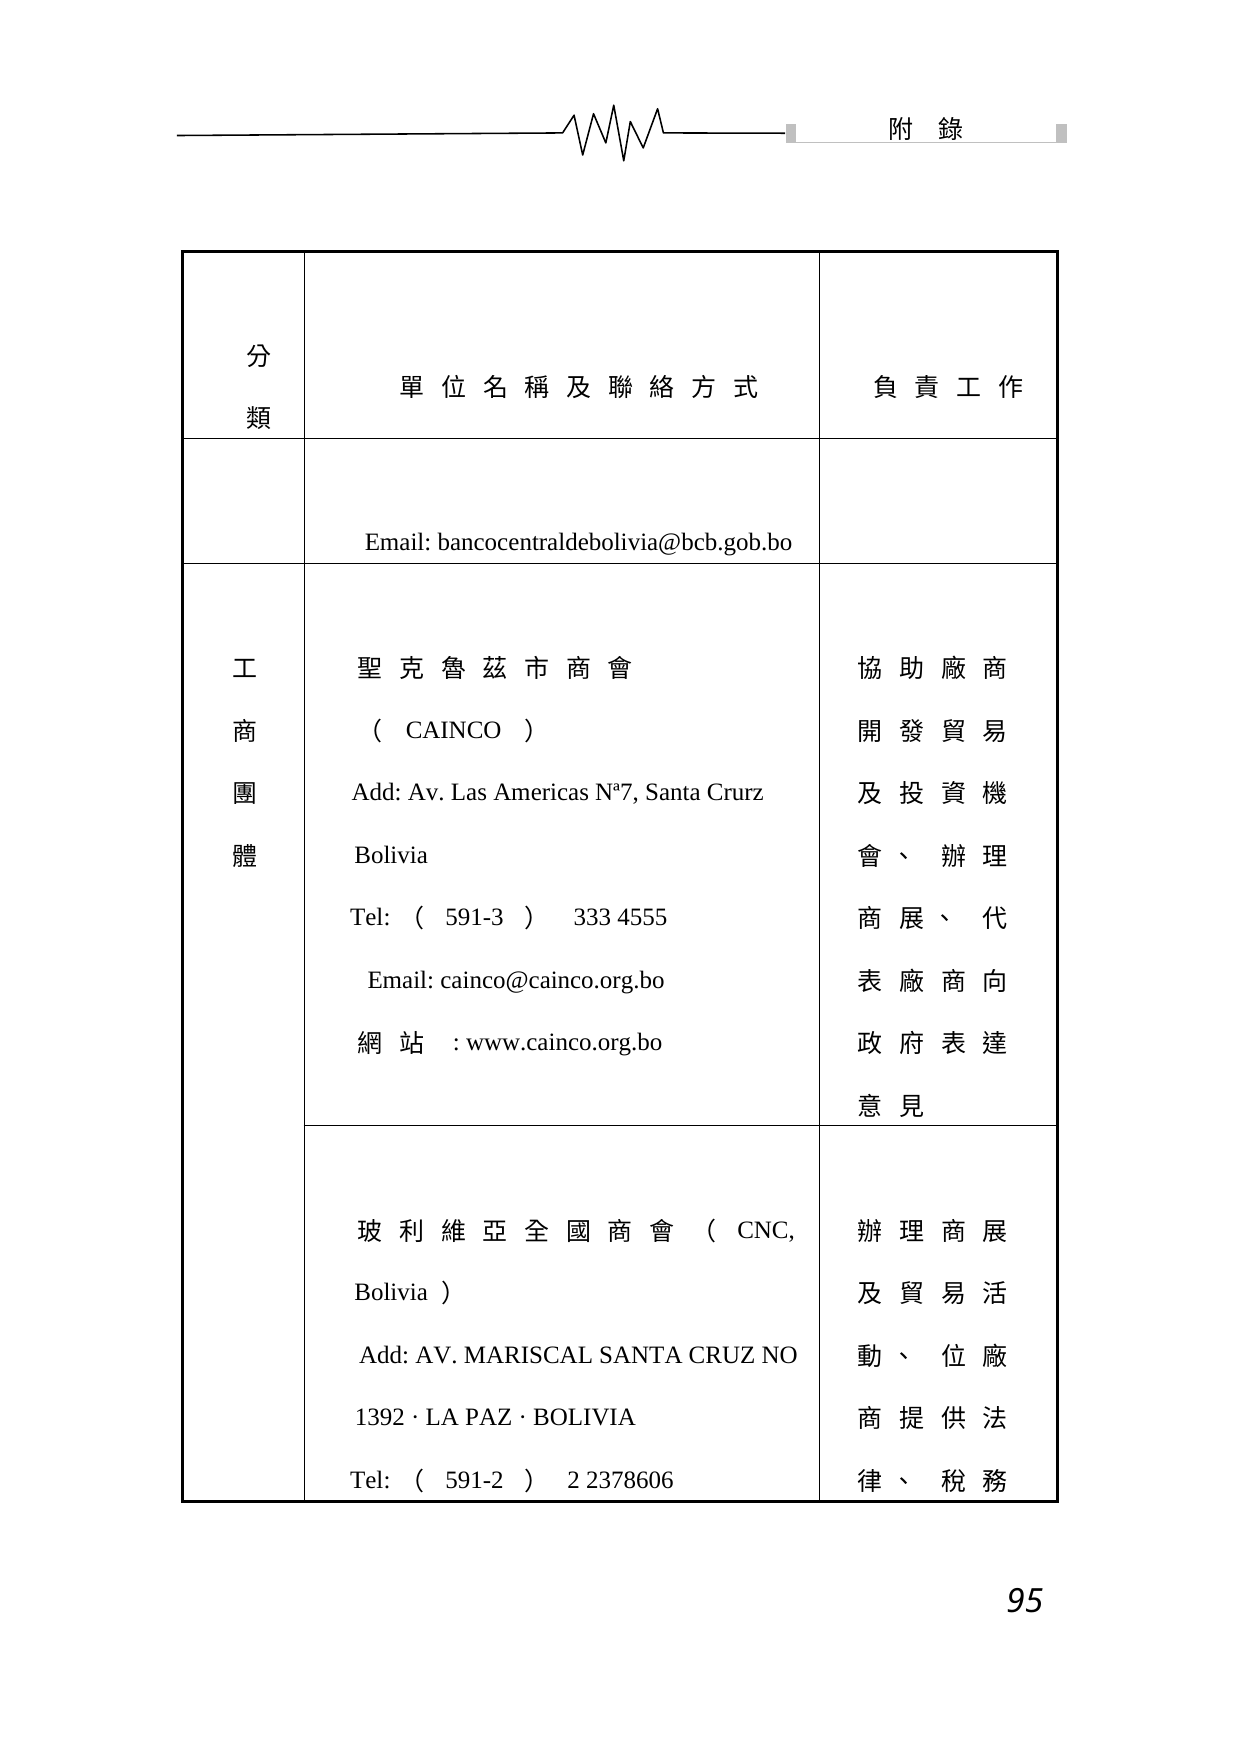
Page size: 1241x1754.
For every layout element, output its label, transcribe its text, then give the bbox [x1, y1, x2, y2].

table_header 分類 [184, 253, 304, 438]
table_header 負責工作 [820, 253, 1056, 438]
table_cell 協助廠商開發貿易及投資機會、辦理商展、代表廠商向政府表達意見 [820, 564, 1056, 1125]
table_cell Email: bancocentraldebolivia@bcb.gob.bo [305, 439, 819, 563]
table_cell [820, 439, 1056, 563]
table_header 單位名稱及聯絡方式 [305, 253, 819, 438]
table_cell 工商團體 [184, 564, 304, 1500]
table_cell 辦理商展及貿易活動、位廠商提供法律、稅務 [820, 1126, 1056, 1500]
table_cell 玻利維亞全國商會（CNC, Bolivia） Add: AV. MARISCAL SANTA CRUZ NO 1392 · LA PAZ · BOLIVIA Tel:（591-2）2 2378606 [305, 1126, 819, 1500]
table_cell 聖克魯茲市商會（CAINCO） Add: Av. Las Americas Nª7, Santa Crurz Bolivia Tel:（591-3）333 4555 Email: cainco@cainco.org.bo 網站: www.cainco.org.bo [305, 564, 819, 1125]
table_cell [184, 439, 304, 563]
